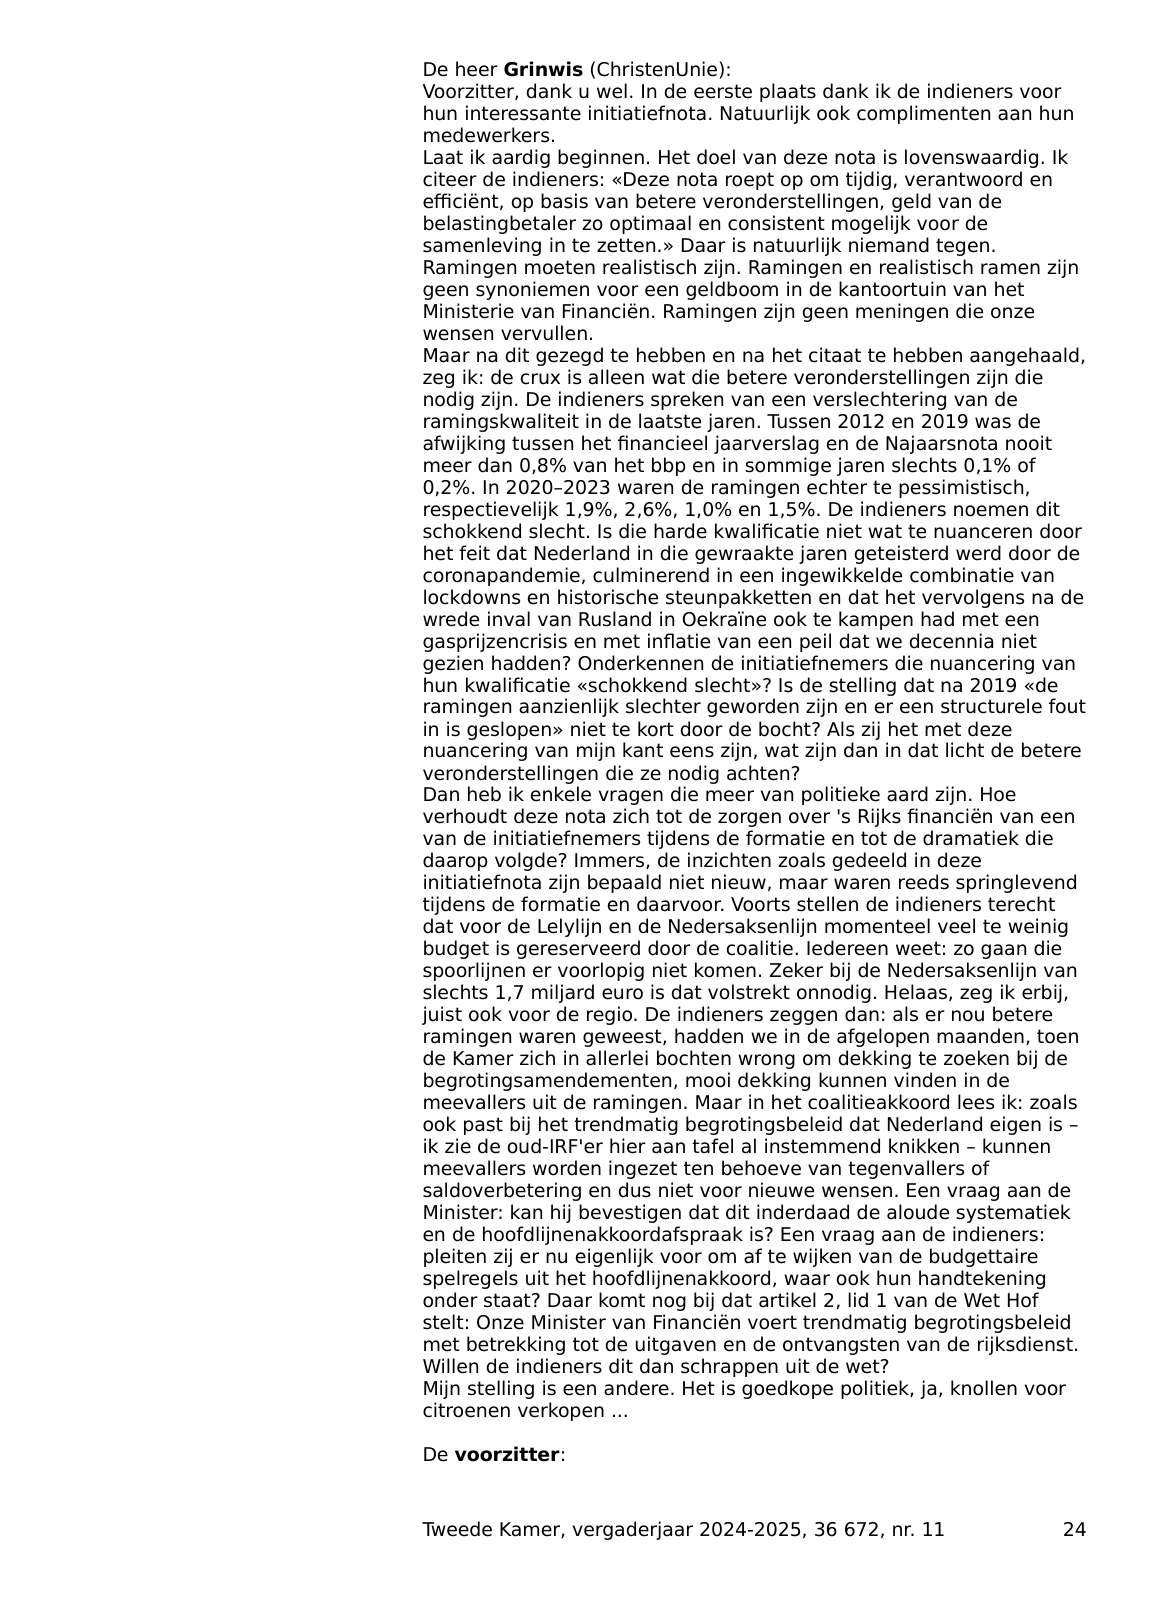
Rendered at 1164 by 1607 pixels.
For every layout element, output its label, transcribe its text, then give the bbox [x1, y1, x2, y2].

text Voorzitter, dank u wel. In de eerste plaats dank ik de indieners voor hun interessante initiatiefnota. Natuurlijk ook complimenten aan hun medewerkers. [422, 81, 1087, 147]
text De heer Grinwis (ChristenUnie): [422, 59, 1087, 81]
text De voorzitter: [422, 1444, 1087, 1466]
text Maar na dit gezegd te hebben en na het citaat te hebben aangehaald, zeg ik: de crux is alleen wat die betere veronderstellingen zijn die nodig zijn. De indieners spreken van een verslechtering van de ramingskwaliteit in de laatste jaren. Tussen 2012 en 2019 was de afwijking tussen het financieel jaarverslag en de Najaarsnota nooit meer dan 0,8% van het bbp en in sommige jaren slechts 0,1% of 0,2%. In 2020–2023 waren de ramingen echter te pessimistisch, respectievelijk 1,9%, 2,6%, 1,0% en 1,5%. De indieners noemen dit schokkend slecht. Is die harde kwalificatie niet wat te nuanceren door het feit dat Nederland in die gewraakte jaren geteisterd werd door de coronapandemie, culminerend in een ingewikkelde combinatie van lockdowns en historische steunpakketten en dat het vervolgens na de wrede inval van Rusland in Oekraïne ook te kampen had met een gasprijzencrisis en met inflatie van een peil dat we decennia niet gezien hadden? Onderkennen de initiatiefnemers die nuancering van hun kwalificatie «schokkend slecht»? Is de stelling dat na 2019 «de ramingen aanzienlijk slechter geworden zijn en er een structurele fout in is geslopen» niet te kort door de bocht? Als zij het met deze nuancering van mijn kant eens zijn, wat zijn dan in dat licht de betere veronderstellingen die ze nodig achten? [422, 345, 1087, 784]
text Dan heb ik enkele vragen die meer van politieke aard zijn. Hoe verhoudt deze nota zich tot de zorgen over 's Rijks financiën van een van de initiatiefnemers tijdens de formatie en tot de dramatiek die daarop volgde? Immers, de inzichten zoals gedeeld in deze initiatiefnota zijn bepaald niet nieuw, maar waren reeds springlevend tijdens de formatie en daarvoor. Voorts stellen de indieners terecht dat voor de Lelylijn en de Nedersaksenlijn momenteel veel te weinig budget is gereserveerd door de coalitie. Iedereen weet: zo gaan die spoorlijnen er voorlopig niet komen. Zeker bij de Nedersaksenlijn van slechts 1,7 miljard euro is dat volstrekt onnodig. Helaas, zeg ik erbij, juist ook voor de regio. De indieners zeggen dan: als er nou betere ramingen waren geweest, hadden we in de afgelopen maanden, toen de Kamer zich in allerlei bochten wrong om dekking te zoeken bij de begrotingsamendementen, mooi dekking kunnen vinden in de meevallers uit de ramingen. Maar in het coalitieakkoord lees ik: zoals ook past bij het trendmatig begrotingsbeleid dat Nederland eigen is – ik zie de oud-IRF'er hier aan tafel al instemmend knikken – kunnen meevallers worden ingezet ten behoeve van tegenvallers of saldoverbetering en dus niet voor nieuwe wensen. Een vraag aan de Minister: kan hij bevestigen dat dit inderdaad de aloude systematiek en de hoofdlijnenakkoordafspraak is? Een vraag aan de indieners: pleiten zij er nu eigenlijk voor om af te wijken van de budgettaire spelregels uit het hoofdlijnenakkoord, waar ook hun handtekening onder staat? Daar komt nog bij dat artikel 2, lid 1 van de Wet Hof stelt: Onze Minister van Financiën voert trendmatig begrotingsbeleid met betrekking tot de uitgaven en de ontvangsten van de rijksdienst. Willen de indieners dit dan schrappen uit de wet? [422, 784, 1087, 1378]
text Laat ik aardig beginnen. Het doel van deze nota is lovenswaardig. Ik citeer de indieners: «Deze nota roept op om tijdig, verantwoord en efficiënt, op basis van betere veronderstellingen, geld van de belastingbetaler zo optimaal en consistent mogelijk voor de samenleving in te zetten.» Daar is natuurlijk niemand tegen. Ramingen moeten realistisch zijn. Ramingen en realistisch ramen zijn geen synoniemen voor een geldboom in de kantoortuin van het Ministerie van Financiën. Ramingen zijn geen meningen die onze wensen vervullen. [422, 147, 1087, 345]
text Mijn stelling is een andere. Het is goedkope politiek, ja, knollen voor citroenen verkopen ... [422, 1378, 1087, 1422]
